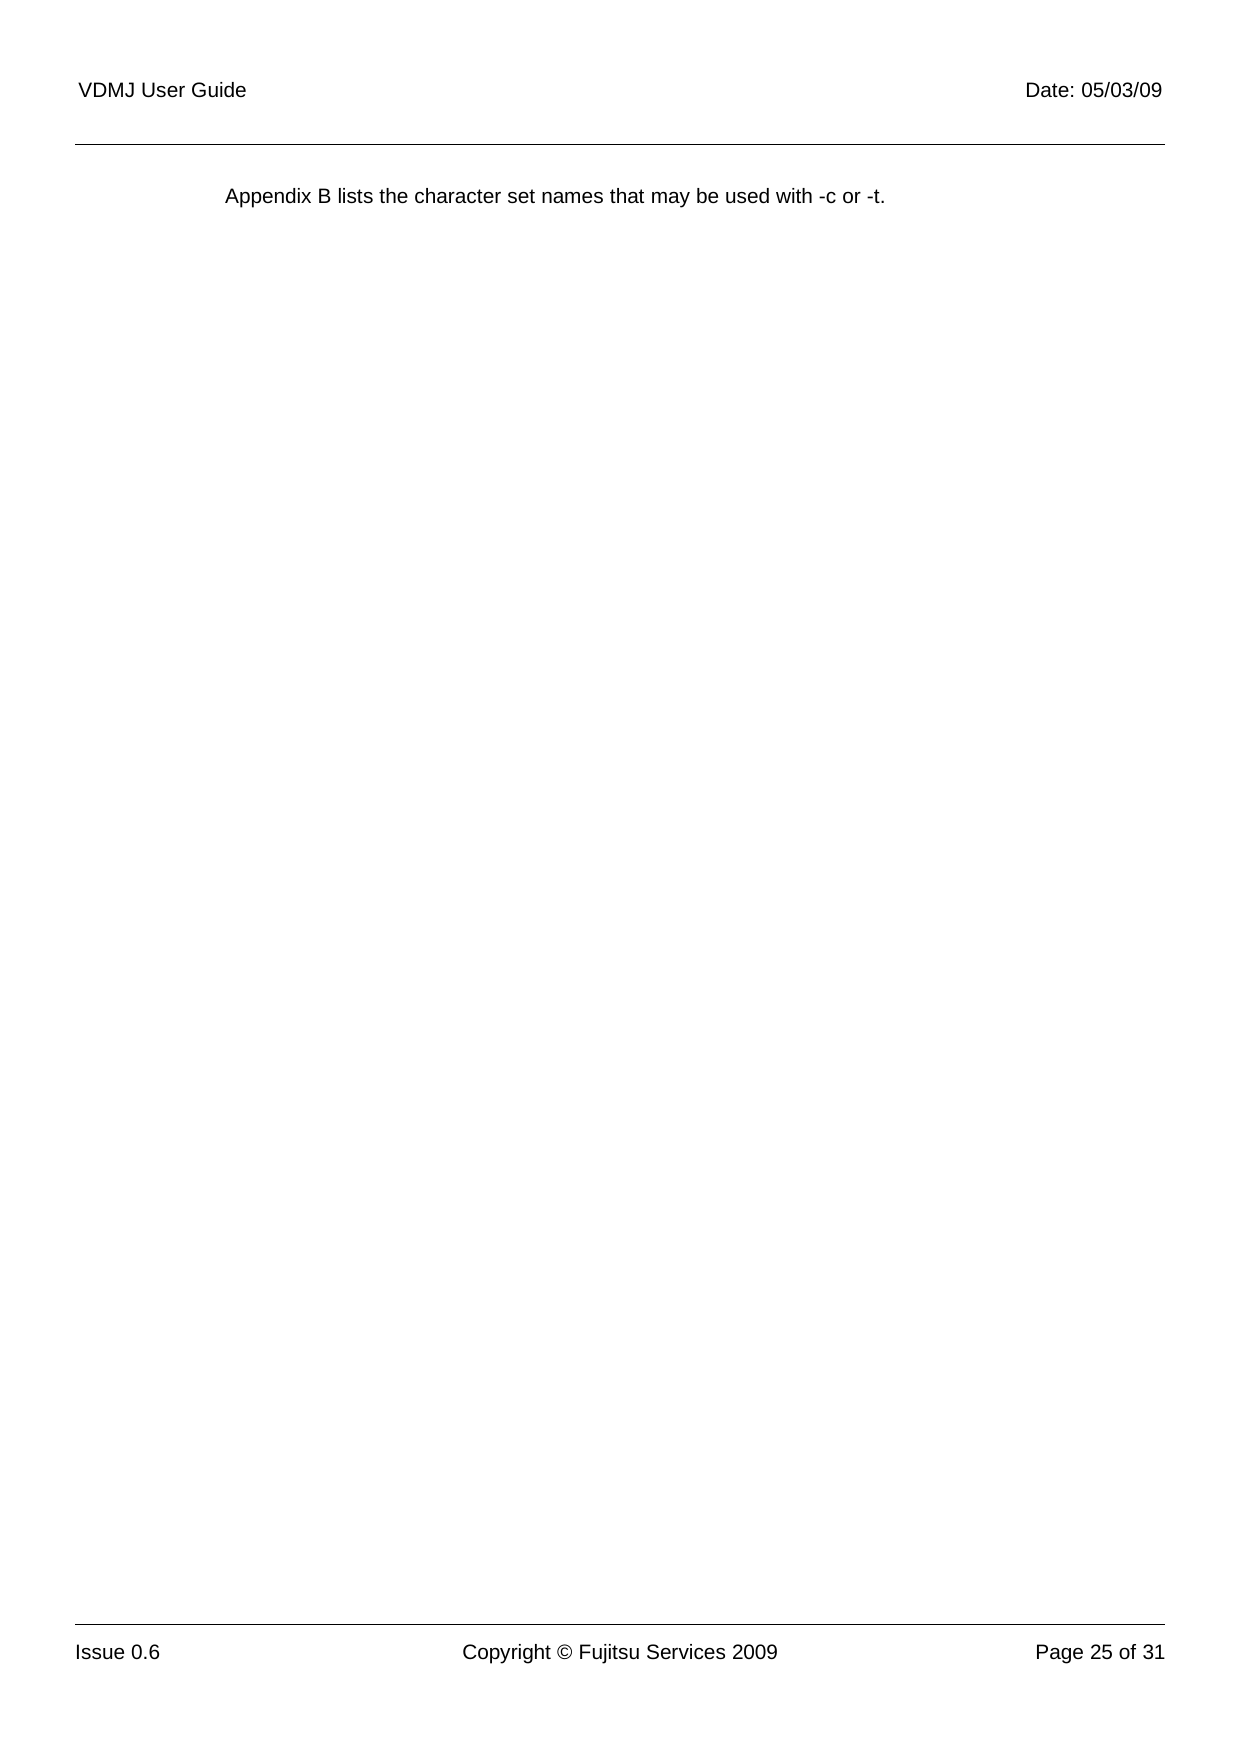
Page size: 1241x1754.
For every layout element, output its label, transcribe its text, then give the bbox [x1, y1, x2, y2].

text Appendix B lists the character set names that may be used with -c or -t. [225, 184, 1165, 208]
